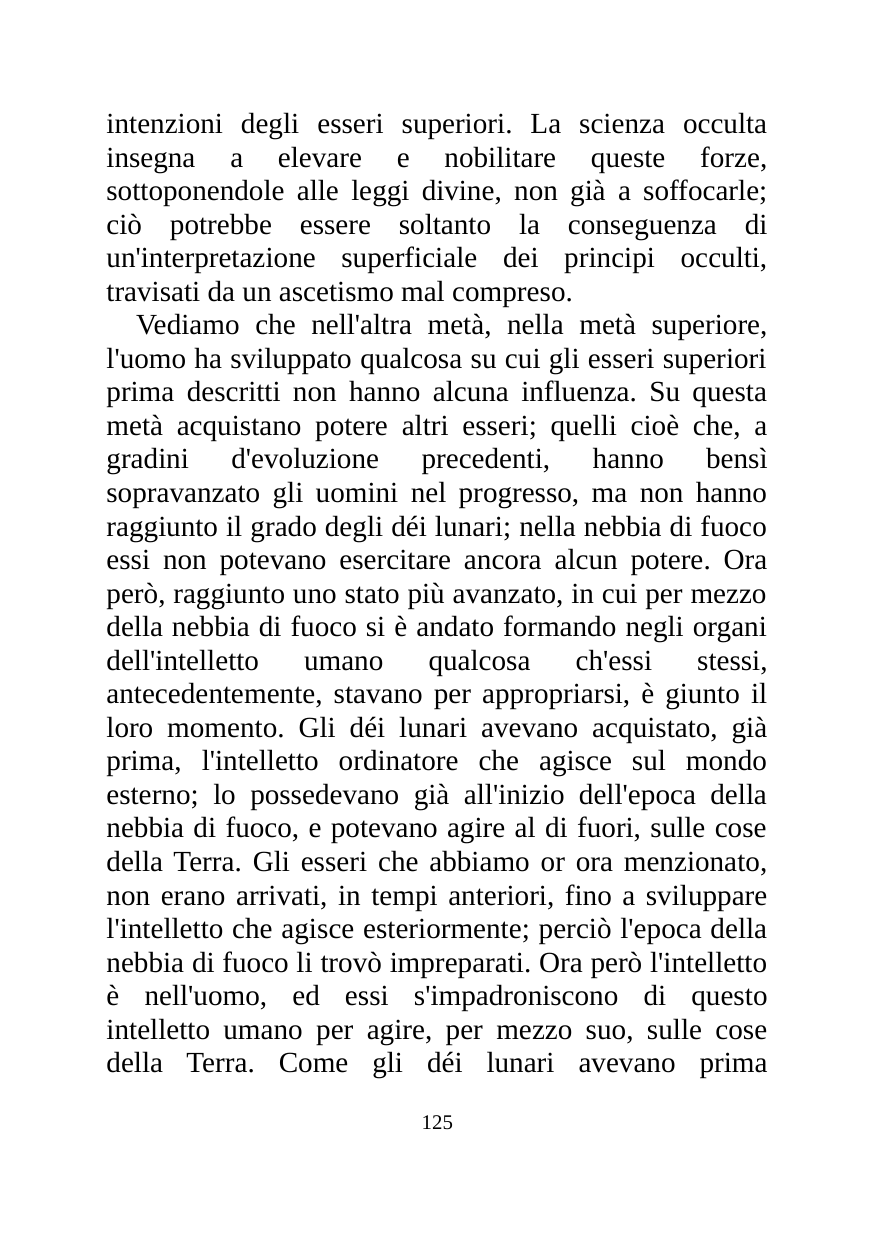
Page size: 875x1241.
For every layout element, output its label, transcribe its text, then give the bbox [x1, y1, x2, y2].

text intenzioni degli esseri superiori. La scienza occulta insegna a elevare e nobilitare queste forze, sottoponendole alle leggi divine, non già a soffocarle; ciò potrebbe essere soltanto la conseguenza di un'interpretazione superficiale dei principi occulti, travisati da un ascetismo mal compreso. [106, 106, 768, 307]
text Vediamo che nell'altra metà, nella metà superiore, l'uomo ha sviluppato qualcosa su cui gli esseri superiori prima descritti non hanno alcuna influenza. Su questa metà acquistano potere altri esseri; quelli cioè che, a gradini d'evoluzione precedenti, hanno bensì sopravanzato gli uomini nel progresso, ma non hanno raggiunto il grado degli déi lunari; nella nebbia di fuoco essi non potevano esercitare ancora alcun potere. Ora però, raggiunto uno stato più avanzato, in cui per mezzo della nebbia di fuoco si è andato formando negli organi dell'intelletto umano qualcosa ch'essi stessi, antecedentemente, stavano per appropriarsi, è giunto il loro momento. Gli déi lunari avevano acquistato, già prima, l'intelletto ordinatore che agisce sul mondo esterno; lo possedevano già all'inizio dell'epoca della nebbia di fuoco, e potevano agire al di fuori, sulle cose della Terra. Gli esseri che abbiamo or ora menzionato, non erano arrivati, in tempi anteriori, fino a sviluppare l'intelletto che agisce esteriormente; perciò l'epoca della nebbia di fuoco li trovò impreparati. Ora però l'intelletto è nell'uomo, ed essi s'impadroniscono di questo intelletto umano per agire, per mezzo suo, sulle cose della Terra. Come gli déi lunari avevano prima [106, 307, 768, 1079]
